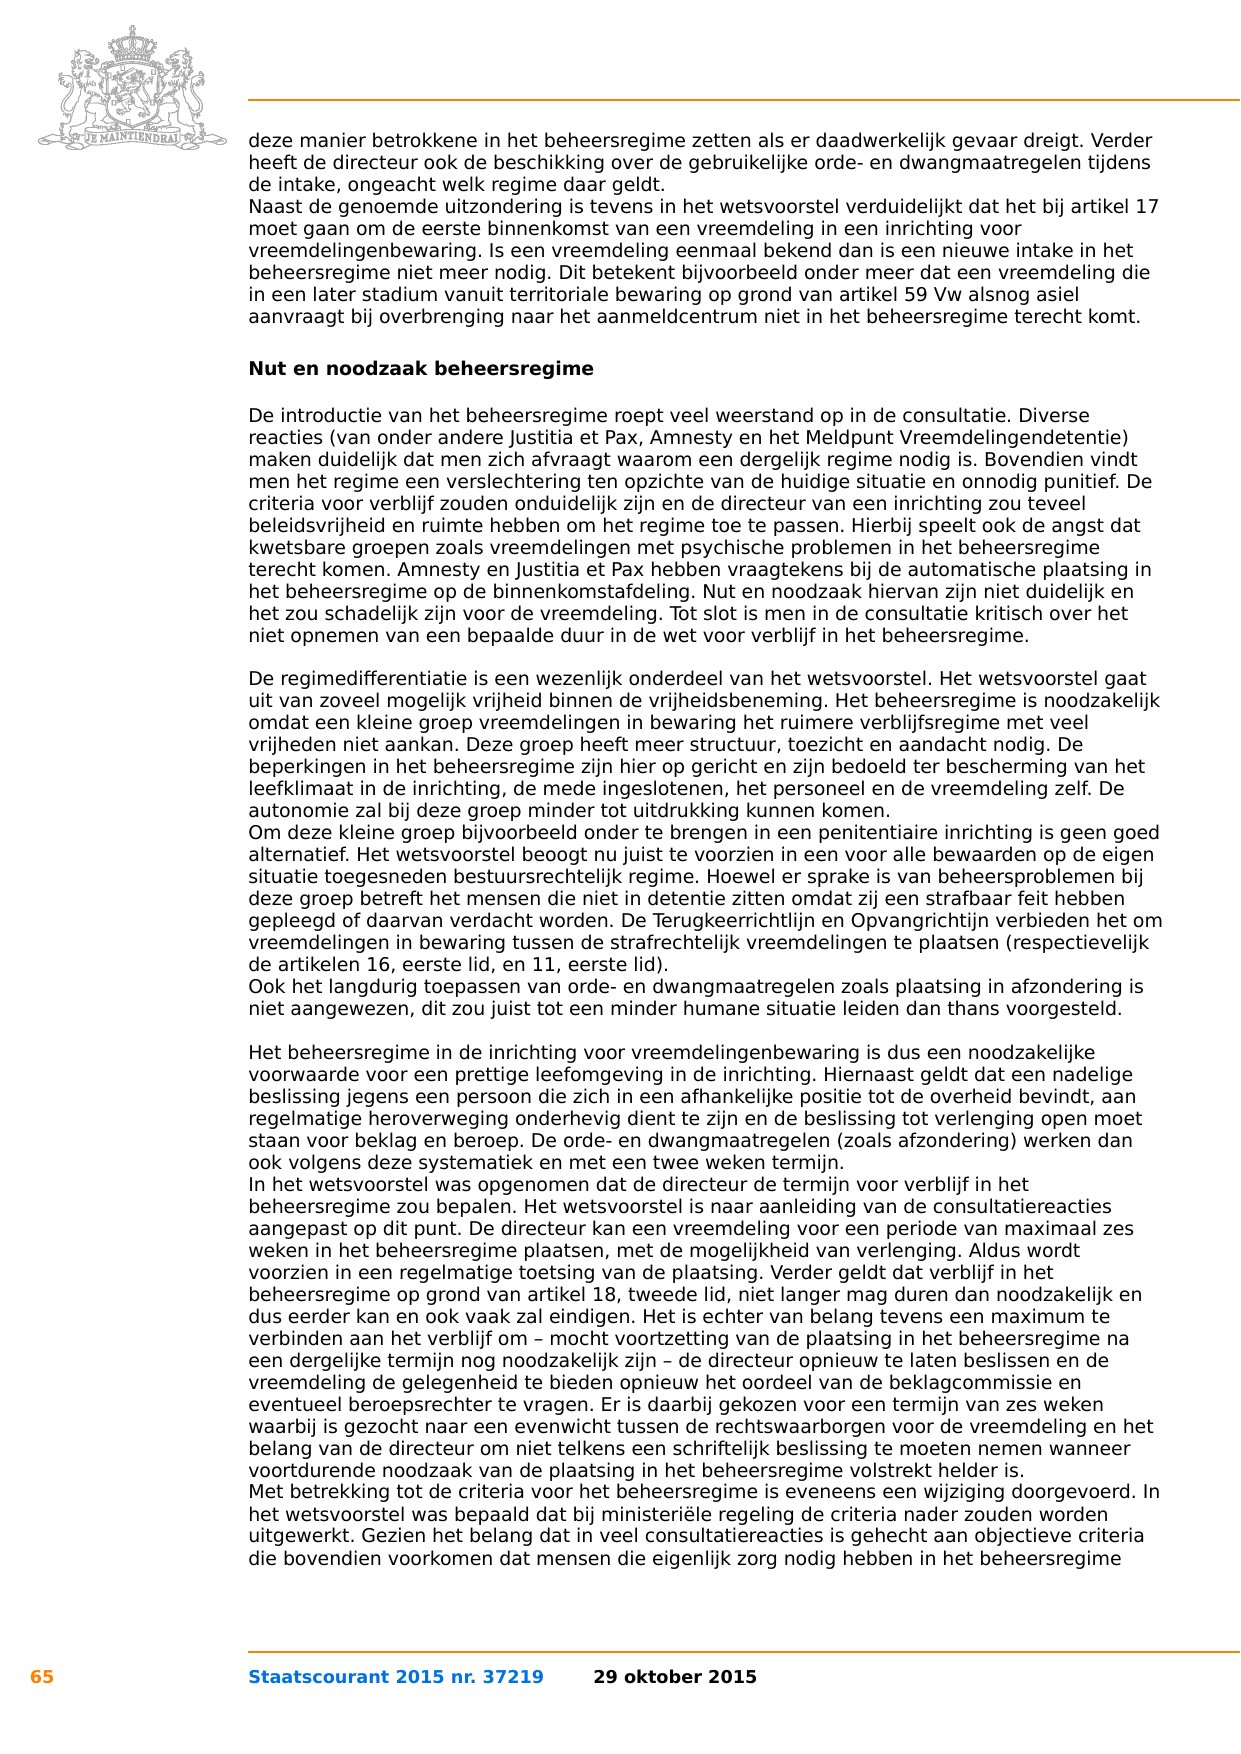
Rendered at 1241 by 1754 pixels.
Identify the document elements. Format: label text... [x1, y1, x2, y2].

subtitle Nut en noodzaak beheersregime [248, 358, 1163, 380]
picture [38, 25, 227, 150]
text Het beheersregime in de inrichting voor vreemdelingenbewaring is dus een noodzakelijke voorwaarde voor een prettige leefomgeving in de inrichting. Hiernaast geldt dat een nadelige beslissing jegens een persoon die zich in een afhankelijke positie tot de overheid bevindt, aan regelmatige heroverweging onderhevig dient te zijn en de beslissing tot verlenging open moet staan voor beklag en beroep. De orde- en dwangmaatregelen (zoals afzondering) werken dan ook volgens deze systematiek en met een twee weken termijn. [248, 1042, 1163, 1174]
text Ook het langdurig toepassen van orde- en dwangmaatregelen zoals plaatsing in afzondering is niet aangewezen, dit zou juist tot een minder humane situatie leiden dan thans voorgesteld. [248, 976, 1163, 1020]
text De regimedifferentiatie is een wezenlijk onderdeel van het wetsvoorstel. Het wetsvoorstel gaat uit van zoveel mogelijk vrijheid binnen de vrijheidsbeneming. Het beheersregime is noodzakelijk omdat een kleine groep vreemdelingen in bewaring het ruimere verblijfsregime met veel vrijheden niet aankan. Deze groep heeft meer structuur, toezicht en aandacht nodig. De beperkingen in het beheersregime zijn hier op gericht en zijn bedoeld ter bescherming van het leefklimaat in de inrichting, de mede ingeslotenen, het personeel en de vreemdeling zelf. De autonomie zal bij deze groep minder tot uitdrukking kunnen komen. [248, 668, 1163, 822]
text deze manier betrokkene in het beheersregime zetten als er daadwerkelijk gevaar dreigt. Verder heeft de directeur ook de beschikking over de gebruikelijke orde- en dwangmaatregelen tijdens de intake, ongeacht welk regime daar geldt. [248, 130, 1163, 196]
text Met betrekking tot de criteria voor het beheersregime is eveneens een wijziging doorgevoerd. In het wetsvoorstel was bepaald dat bij ministeriële regeling de criteria nader zouden worden uitgewerkt. Gezien het belang dat in veel consultatiereacties is gehecht aan objectieve criteria die bovendien voorkomen dat mensen die eigenlijk zorg nodig hebben in het beheersregime [248, 1481, 1163, 1569]
text Om deze kleine groep bijvoorbeeld onder te brengen in een penitentiaire inrichting is geen goed alternatief. Het wetsvoorstel beoogt nu juist te voorzien in een voor alle bewaarden op de eigen situatie toegesneden bestuursrechtelijk regime. Hoewel er sprake is van beheersproblemen bij deze groep betreft het mensen die niet in detentie zitten omdat zij een strafbaar feit hebben gepleegd of daarvan verdacht worden. De Terugkeerrichtlijn en Opvangrichtijn verbieden het om vreemdelingen in bewaring tussen de strafrechtelijk vreemdelingen te plaatsen (respectievelijk de artikelen 16, eerste lid, en 11, eerste lid). [248, 822, 1163, 976]
text De introductie van het beheersregime roept veel weerstand op in de consultatie. Diverse reacties (van onder andere Justitia et Pax, Amnesty en het Meldpunt Vreemdelingendetentie) maken duidelijk dat men zich afvraagt waarom een dergelijk regime nodig is. Bovendien vindt men het regime een verslechtering ten opzichte van de huidige situatie en onnodig punitief. De criteria voor verblijf zouden onduidelijk zijn en de directeur van een inrichting zou teveel beleidsvrijheid en ruimte hebben om het regime toe te passen. Hierbij speelt ook de angst dat kwetsbare groepen zoals vreemdelingen met psychische problemen in het beheersregime terecht komen. Amnesty en Justitia et Pax hebben vraagtekens bij de automatische plaatsing in het beheersregime op de binnenkomstafdeling. Nut en noodzaak hiervan zijn niet duidelijk en het zou schadelijk zijn voor de vreemdeling. Tot slot is men in de consultatie kritisch over het niet opnemen van een bepaalde duur in de wet voor verblijf in het beheersregime. [248, 405, 1163, 646]
text In het wetsvoorstel was opgenomen dat de directeur de termijn voor verblijf in het beheersregime zou bepalen. Het wetsvoorstel is naar aanleiding van de consultatiereacties aangepast op dit punt. De directeur kan een vreemdeling voor een periode van maximaal zes weken in het beheersregime plaatsen, met de mogelijkheid van verlenging. Aldus wordt voorzien in een regelmatige toetsing van de plaatsing. Verder geldt dat verblijf in het beheersregime op grond van artikel 18, tweede lid, niet langer mag duren dan noodzakelijk en dus eerder kan en ook vaak zal eindigen. Het is echter van belang tevens een maximum te verbinden aan het verblijf om – mocht voortzetting van de plaatsing in het beheersregime na een dergelijke termijn nog noodzakelijk zijn – de directeur opnieuw te laten beslissen en de vreemdeling de gelegenheid te bieden opnieuw het oordeel van de beklagcommissie en eventueel beroepsrechter te vragen. Er is daarbij gekozen voor een termijn van zes weken waarbij is gezocht naar een evenwicht tussen de rechtswaarborgen voor de vreemdeling en het belang van de directeur om niet telkens een schriftelijk beslissing te moeten nemen wanneer voortdurende noodzaak van de plaatsing in het beheersregime volstrekt helder is. [248, 1174, 1163, 1481]
text Naast de genoemde uitzondering is tevens in het wetsvoorstel verduidelijkt dat het bij artikel 17 moet gaan om de eerste binnenkomst van een vreemdeling in een inrichting voor vreemdelingenbewaring. Is een vreemdeling eenmaal bekend dan is een nieuwe intake in het beheersregime niet meer nodig. Dit betekent bijvoorbeeld onder meer dat een vreemdeling die in een later stadium vanuit territoriale bewaring op grond van artikel 59 Vw alsnog asiel aanvraagt bij overbrenging naar het aanmeldcentrum niet in het beheersregime terecht komt. [248, 196, 1163, 328]
